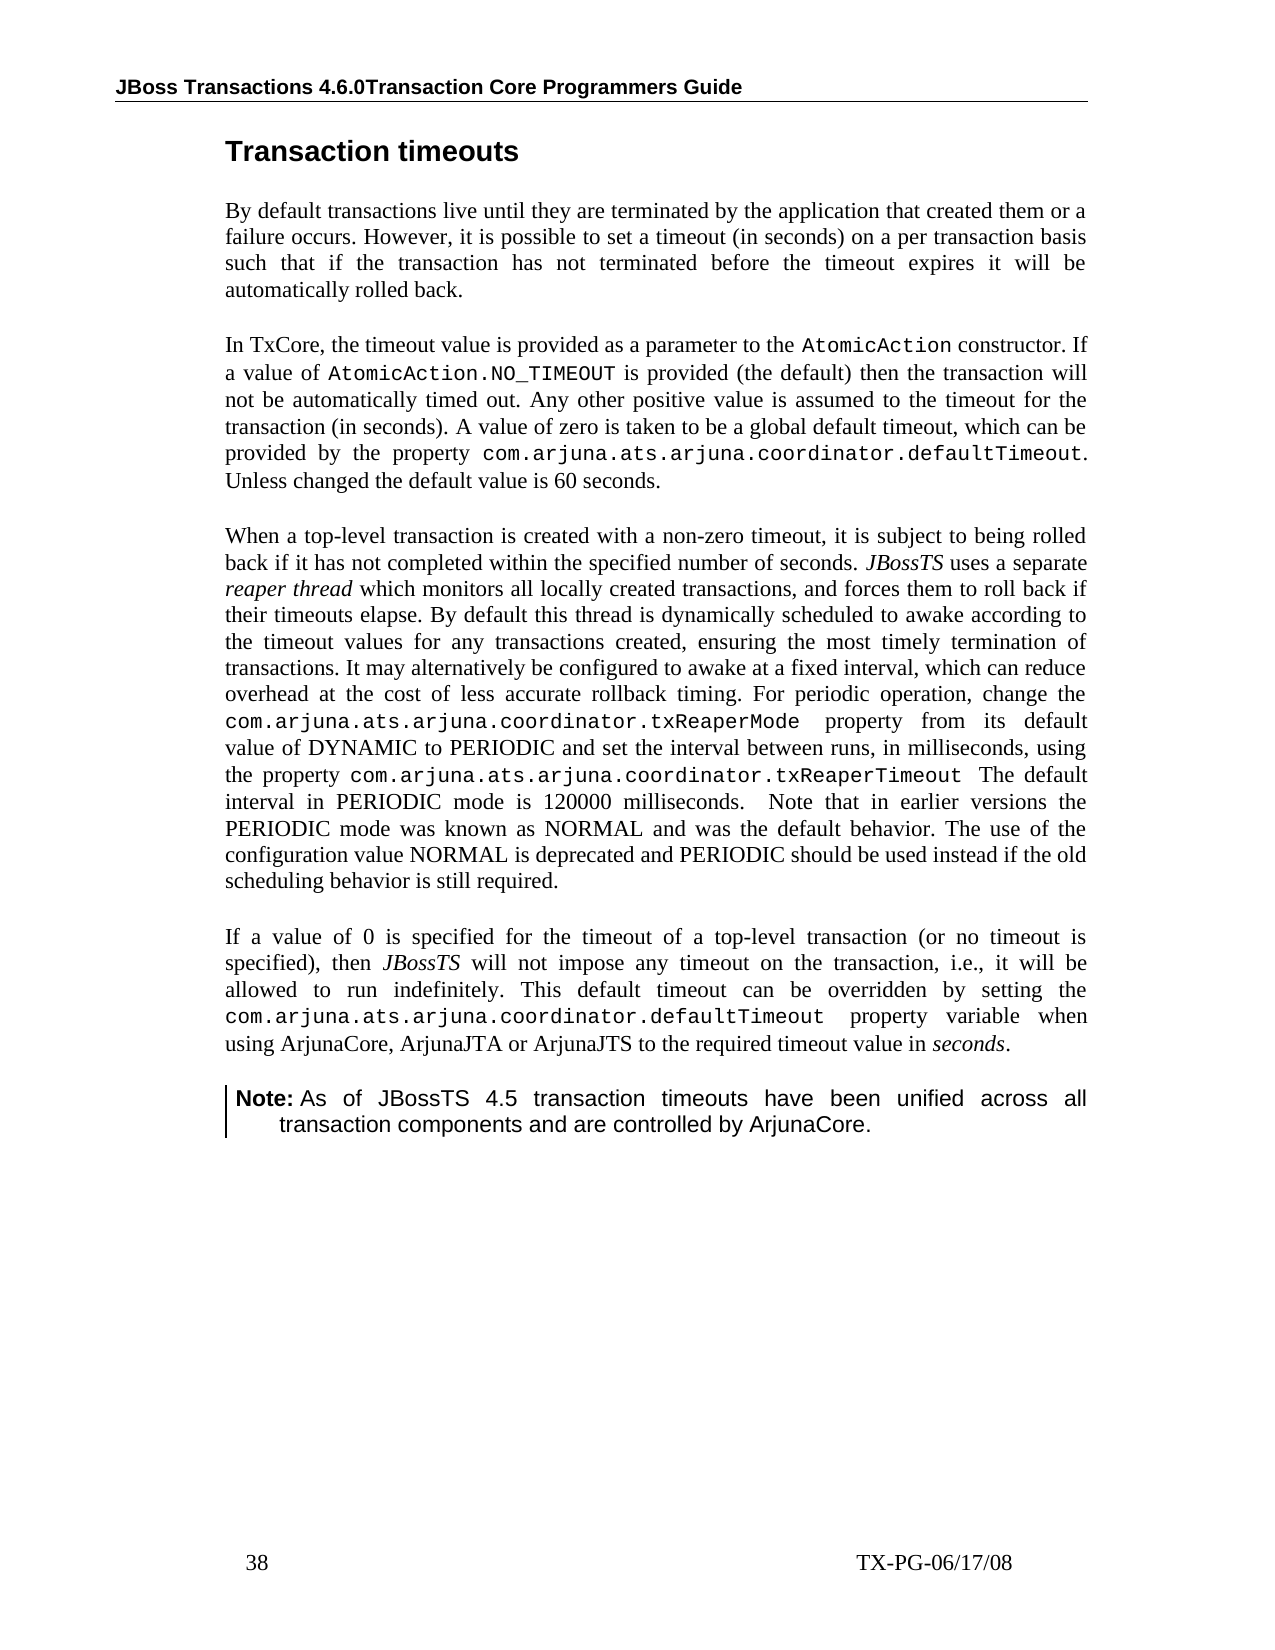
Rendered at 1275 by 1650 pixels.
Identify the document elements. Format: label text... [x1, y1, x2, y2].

text When a top-level transaction is created with a non-zero timeout, it is subject to being rolled back if it has not completed within the specified number of seconds. JBossTS uses a separate reaper thread which monitors all locally created transactions, and forces them to roll back if their timeouts elapse. By default this thread is dynamically scheduled to awake according to the timeout values for any transactions created, ensuring the most timely termination of transactions. It may alternatively be configured to awake at a fixed interval, which can reduce overhead at the cost of less accurate rollback timing. For periodic operation, change the com.arjuna.ats.arjuna.coordinator.txReaperMode property from its default value of DYNAMIC to PERIODIC and set the interval between runs, in milliseconds, using the property com.arjuna.ats.arjuna.coordinator.txReaperTimeout The default interval in PERIODIC mode is 120000 milliseconds. Note that in earlier versions the PERIODIC mode was known as NORMAL and was the default behavior. The use of the configuration value NORMAL is deprecated and PERIODIC should be used instead if the old scheduling behavior is still required. [225, 522, 1088, 894]
text By default transactions live until they are terminated by the application that created them or a failure occurs. However, it is possible to set a timeout (in seconds) on a per transaction basis such that if the transaction has not terminated before the timeout expires it will be automatically rolled back. [225, 197, 1088, 302]
text If a value of 0 is specified for the timeout of a top-level transaction (or no timeout is specified), then JBossTS will not impose any timeout on the transaction, i.e., it will be allowed to run indefinitely. This default timeout can be overridden by setting the com.arjuna.ats.arjuna.coordinator.defaultTimeout property variable when using ArjunaCore, ArjunaJTA or ArjunaJTS to the required timeout value in seconds. [225, 923, 1088, 1056]
list As of JBossTS 4.5 transaction timeouts have been unified across all transaction components and are controlled by ArjunaCore. [227, 1085, 1088, 1138]
text In TxCore, the timeout value is provided as a parameter to the AtomicAction constructor. If a value of AtomicAction.NO_TIMEOUT is provided (the default) then the transaction will not be automatically timed out. Any other positive value is assumed to the timeout for the transaction (in seconds). A value of zero is taken to be a global default timeout, which can be provided by the property com.arjuna.ats.arjuna.coordinator.defaultTimeout. Unless changed the default value is 60 seconds. [225, 331, 1088, 493]
subtitle Transaction timeouts [225, 134, 1088, 167]
